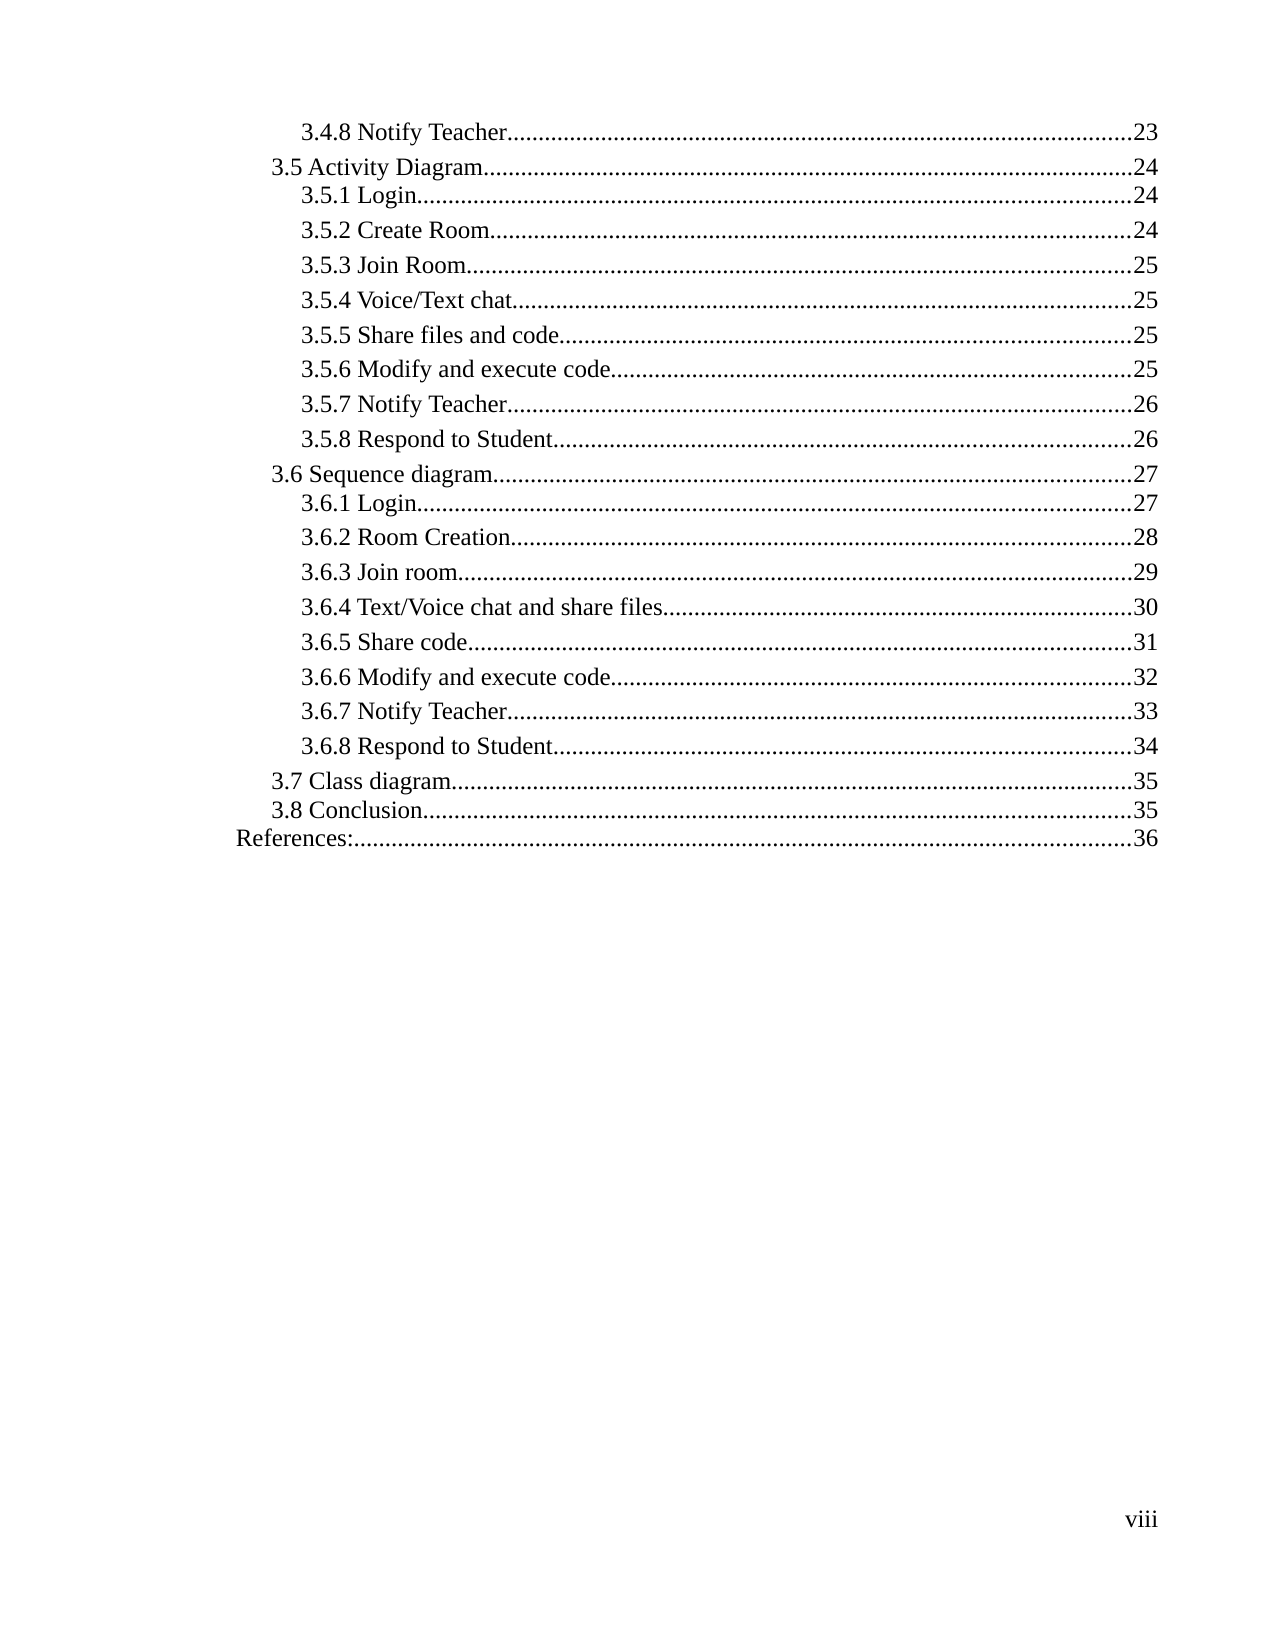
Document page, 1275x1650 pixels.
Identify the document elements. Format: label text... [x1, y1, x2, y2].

text 3.5.5 Share files and code 25 [294, 320, 1158, 348]
text 3.6 Sequence diagram 27 [265, 459, 1158, 488]
text 3.6.7 Notify Teacher 33 [294, 696, 1158, 725]
text 3.5.4 Voice/Text chat 25 [294, 285, 1158, 314]
text References: 36 [236, 823, 1158, 852]
text 3.5 Activity Diagram 24 [265, 152, 1158, 181]
text 3.7 Class diagram 35 [265, 766, 1158, 795]
text 3.5.3 Join Room 25 [294, 250, 1158, 279]
text 3.6.8 Respond to Student 34 [294, 731, 1158, 760]
text 3.5.2 Create Room 24 [294, 215, 1158, 244]
text 3.6.2 Room Creation 28 [294, 522, 1158, 551]
text 3.4.8 Notify Teacher 23 [294, 117, 1158, 146]
text 3.6.4 Text/Voice chat and share files 30 [294, 592, 1158, 621]
text 3.5.8 Respond to Student 26 [294, 424, 1158, 453]
text 3.6.6 Modify and execute code 32 [294, 662, 1158, 690]
text 3.6.3 Join room 29 [294, 557, 1158, 586]
text 3.5.6 Modify and execute code 25 [294, 354, 1158, 383]
text 3.5.7 Notify Teacher 26 [294, 389, 1158, 418]
text 3.5.1 Login 24 [294, 181, 1158, 209]
text 3.6.1 Login 27 [294, 488, 1158, 516]
text 3.8 Conclusion 35 [265, 795, 1158, 823]
text 3.6.5 Share code 31 [294, 627, 1158, 656]
